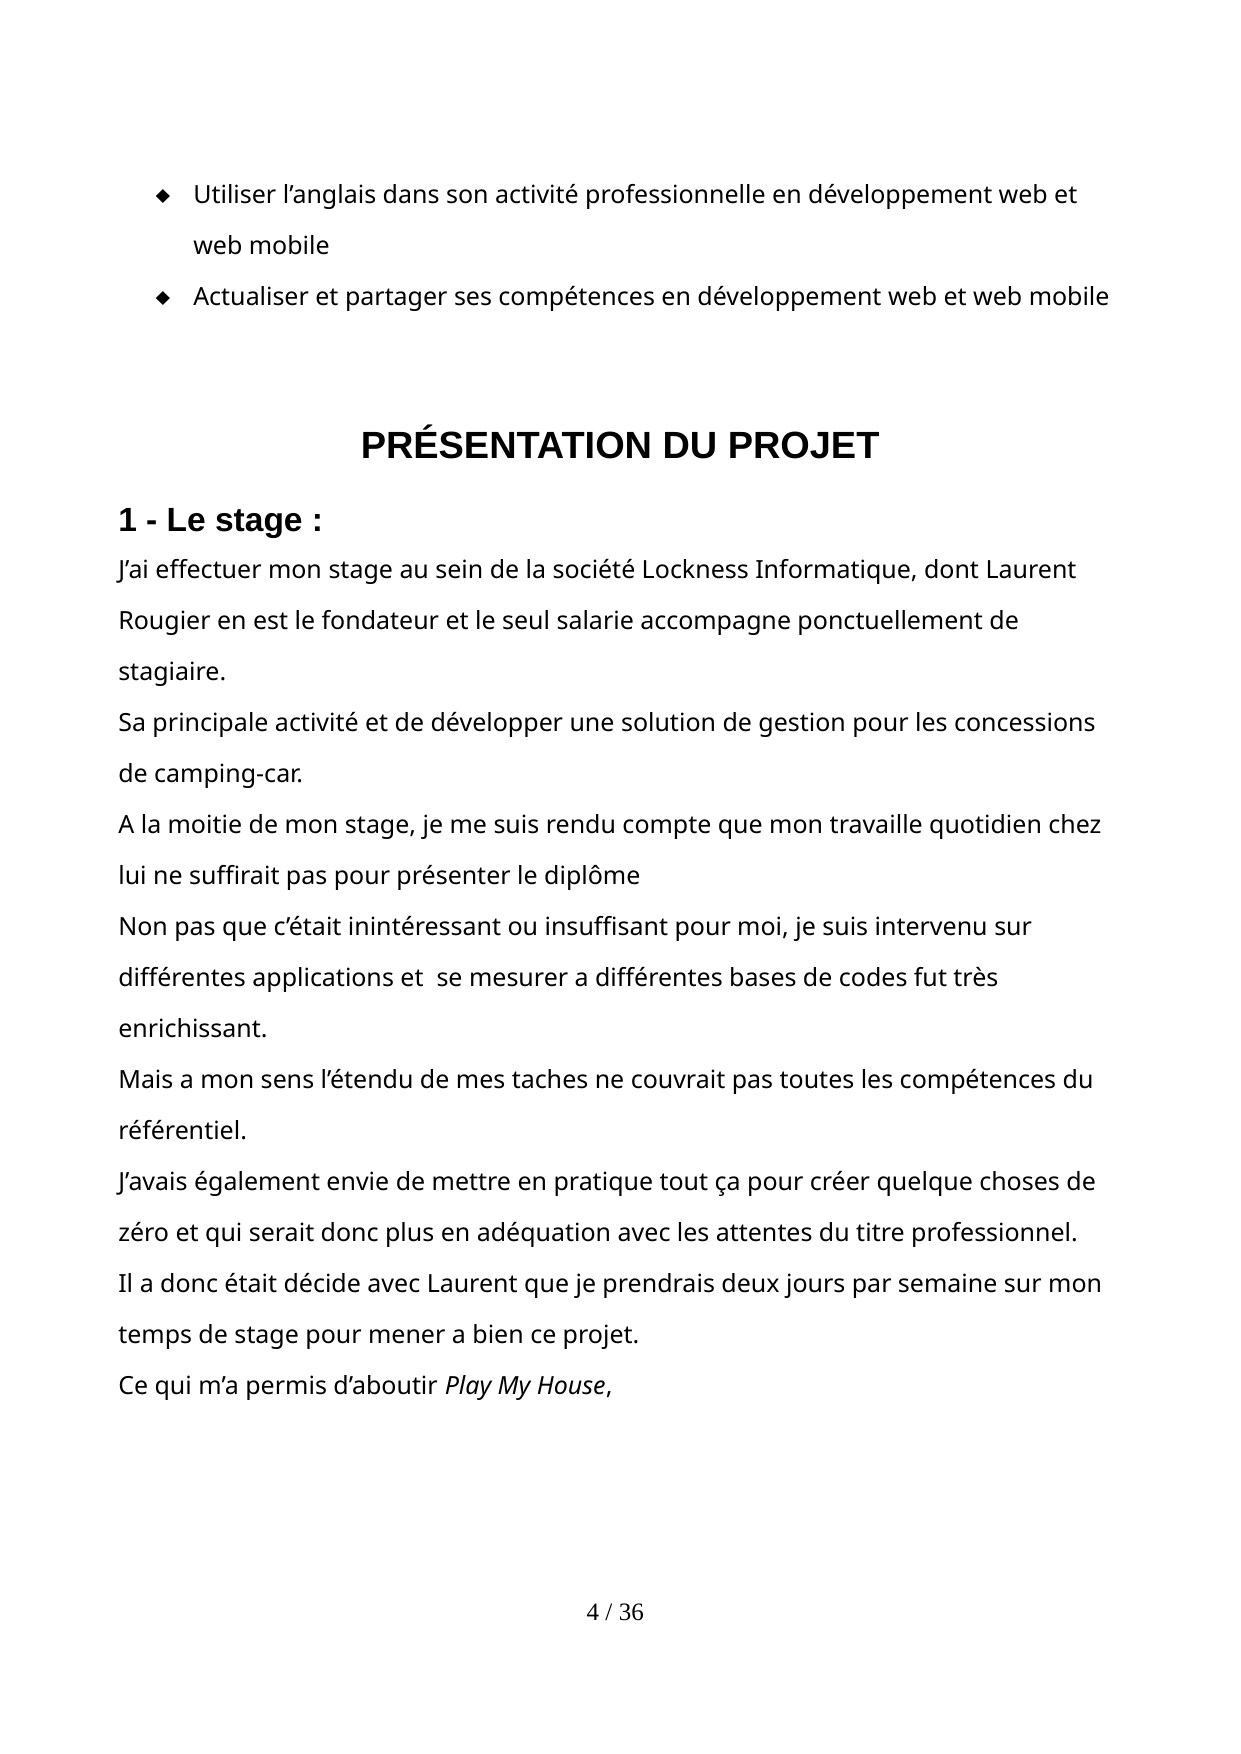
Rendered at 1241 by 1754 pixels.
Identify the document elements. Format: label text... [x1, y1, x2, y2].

text Mais a mon sens l’étendu de mes taches ne couvrait pas toutes les compétences du référentiel. [118, 1062, 1122, 1147]
list Utiliser l’anglais dans son activité professionnelle en développement web et web mobile [156, 177, 1122, 262]
text J’ai effectuer mon stage au sein de la société Lockness Informatique, dont Laurent Rougier en est le fondateur et le seul salarie accompagne ponctuellement de stagiaire. [118, 551, 1122, 687]
text J’avais également envie de mettre en pratique tout ça pour créer quelque choses de zéro et qui serait donc plus en adéquation avec les attentes du titre professionnel. [118, 1164, 1122, 1249]
list Actualiser et partager ses compétences en développement web et web mobile [156, 279, 1122, 313]
text Il a donc était décide avec Laurent que je prendrais deux jours par semaine sur mon temps de stage pour mener a bien ce projet. [118, 1266, 1122, 1351]
subtitle 1 - Le stage : [118, 500, 1122, 539]
subtitle PRÉSENTATION DU PROJET [118, 423, 1122, 467]
text Ce qui m’a permis d’aboutir Play My House, [118, 1368, 1122, 1402]
text Sa principale activité et de développer une solution de gestion pour les concessions de camping-car. [118, 704, 1122, 789]
text A la moitie de mon stage, je me suis rendu compte que mon travaille quotidien chez lui ne suffirait pas pour présenter le diplôme [118, 806, 1122, 892]
text Non pas que c’était inintéressant ou insuffisant pour moi, je suis intervenu sur différentes applications et se mesurer a différentes bases de codes fut très enrichissant. [118, 908, 1122, 1045]
